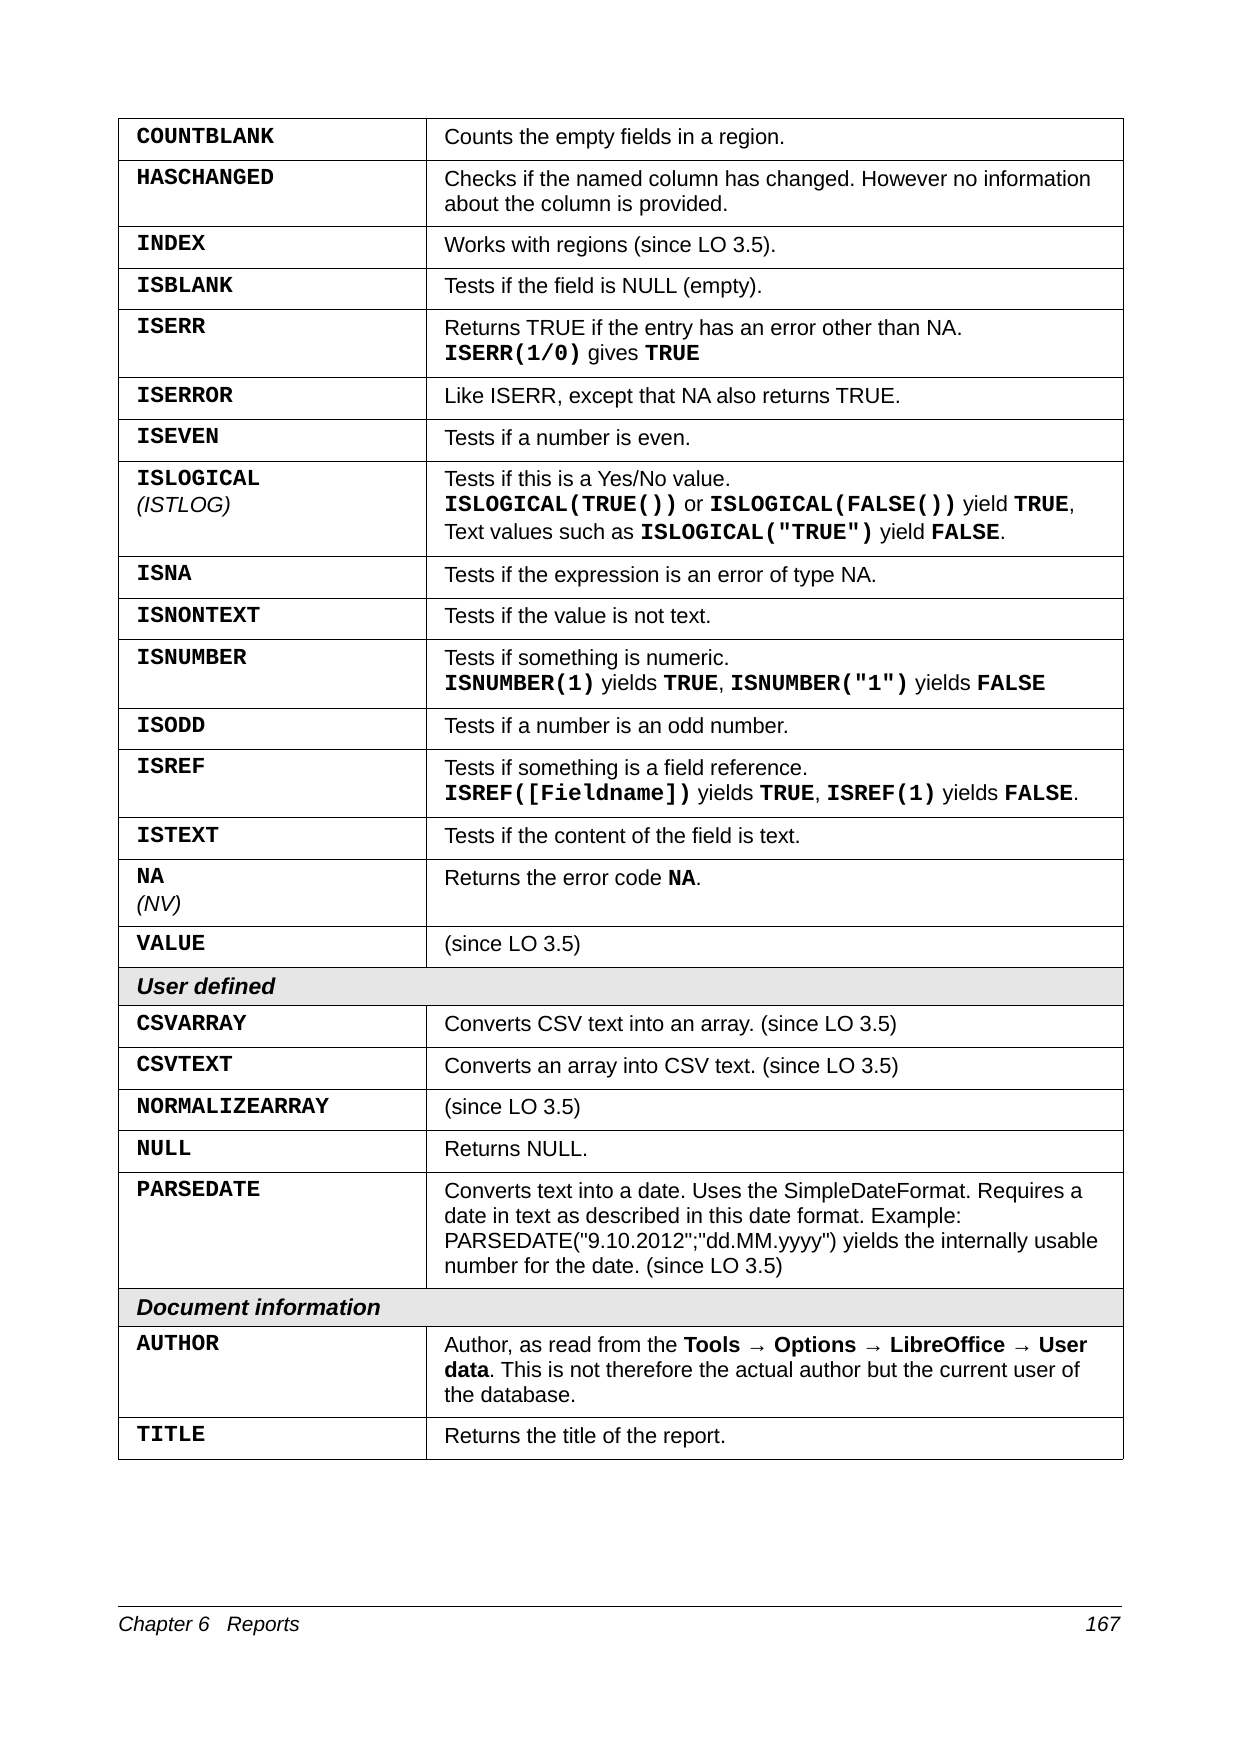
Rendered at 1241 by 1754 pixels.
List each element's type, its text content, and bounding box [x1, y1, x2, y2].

table_cell (since LO 3.5) [427, 1090, 1123, 1130]
table_cell TITLE [119, 1418, 426, 1459]
table_cell ISEVEN [119, 420, 426, 461]
table_cell (since LO 3.5) [427, 927, 1123, 967]
table_cell Like ISERR, except that NA also returns TRUE. [427, 378, 1123, 419]
table_cell ISNONTEXT [119, 599, 426, 639]
table_cell Converts an array into CSV text. (since LO 3.5) [427, 1048, 1123, 1088]
table_cell AUTHOR [119, 1327, 426, 1417]
table_cell Tests if the field is NULL (empty). [427, 269, 1123, 309]
table_cell ISODD [119, 709, 426, 749]
table_cell ISBLANK [119, 269, 426, 309]
table_cell Tests if a number is an odd number. [427, 709, 1123, 749]
table_cell Tests if something is a field reference. ISREF([Fieldname]) yields TRUE, ISREF(1) yields FALSE. [427, 750, 1123, 817]
table_cell ISNA [119, 557, 426, 598]
table_cell NULL [119, 1131, 426, 1172]
table_cell Tests if a number is even. [427, 420, 1123, 461]
table_cell NA (NV) [119, 860, 426, 926]
table_cell Document information [119, 1289, 1123, 1326]
table_cell ISTEXT [119, 818, 426, 859]
table_cell Tests if something is numeric. ISNUMBER(1) yields TRUE, ISNUMBER("1") yields FALSE [427, 640, 1123, 707]
table_cell Converts CSV text into an array. (since LO 3.5) [427, 1006, 1123, 1047]
table_cell VALUE [119, 927, 426, 967]
table_cell PARSEDATE [119, 1173, 426, 1288]
table_cell Returns the title of the report. [427, 1418, 1123, 1459]
table_cell Converts text into a date. Uses the SimpleDateFormat. Requires a date in text as described in this date format. Example: PARSEDATE("9.10.2012";"dd.MM.yyyy") yields the internally usable number for the date. (since LO 3.5) [427, 1173, 1123, 1288]
table_cell Counts the empty fields in a region. [427, 119, 1123, 160]
table_cell HASCHANGED [119, 161, 426, 226]
table_cell COUNTBLANK [119, 119, 426, 160]
table_cell INDEX [119, 227, 426, 267]
table_cell Returns TRUE if the entry has an error other than NA. ISERR(1/0) gives TRUE [427, 310, 1123, 377]
table_cell Tests if this is a Yes/No value. ISLOGICAL(TRUE()) or ISLOGICAL(FALSE()) yield TRUE, Text values such as ISLOGICAL("TRUE") yield FALSE. [427, 462, 1123, 556]
table_cell ISNUMBER [119, 640, 426, 707]
table_cell NORMALIZEARRAY [119, 1090, 426, 1130]
table_cell Author, as read from the Tools → Options → LibreOffice → User data. This is not therefore the actual author but the current user of the database. [427, 1327, 1123, 1417]
table_cell ISERROR [119, 378, 426, 419]
table_cell User defined [119, 968, 1123, 1005]
table_cell Tests if the content of the field is text. [427, 818, 1123, 859]
table_cell ISLOGICAL (ISTLOG) [119, 462, 426, 556]
table_cell Tests if the value is not text. [427, 599, 1123, 639]
table_cell Checks if the named column has changed. However no information about the column is provided. [427, 161, 1123, 226]
table_cell ISREF [119, 750, 426, 817]
table_cell CSVARRAY [119, 1006, 426, 1047]
table_cell Returns the error code NA. [427, 860, 1123, 926]
table_cell Returns NULL. [427, 1131, 1123, 1172]
table_cell CSVTEXT [119, 1048, 426, 1088]
table_cell Works with regions (since LO 3.5). [427, 227, 1123, 267]
table_cell Tests if the expression is an error of type NA. [427, 557, 1123, 598]
table_cell ISERR [119, 310, 426, 377]
